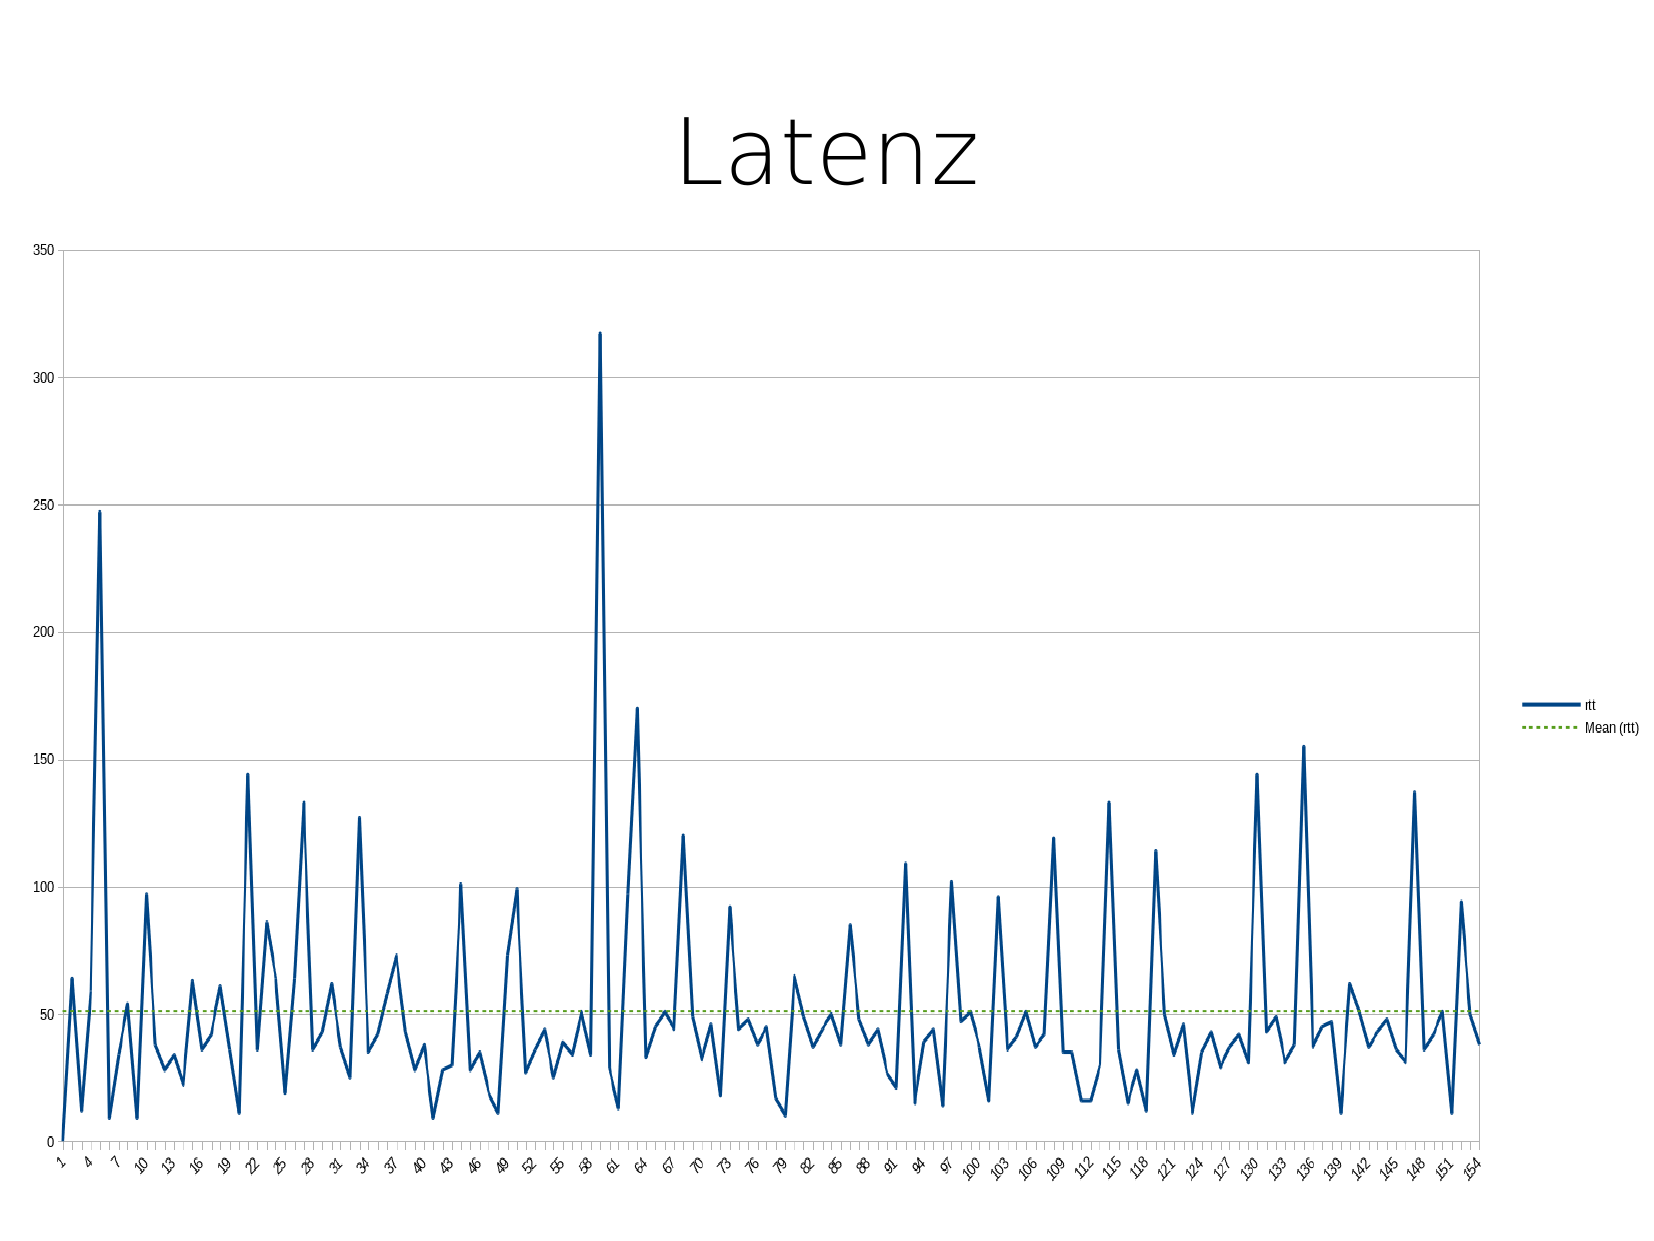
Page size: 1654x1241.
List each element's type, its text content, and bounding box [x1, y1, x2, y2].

picture [0, 225, 1650, 1208]
title Latenz [82, 49, 1571, 225]
